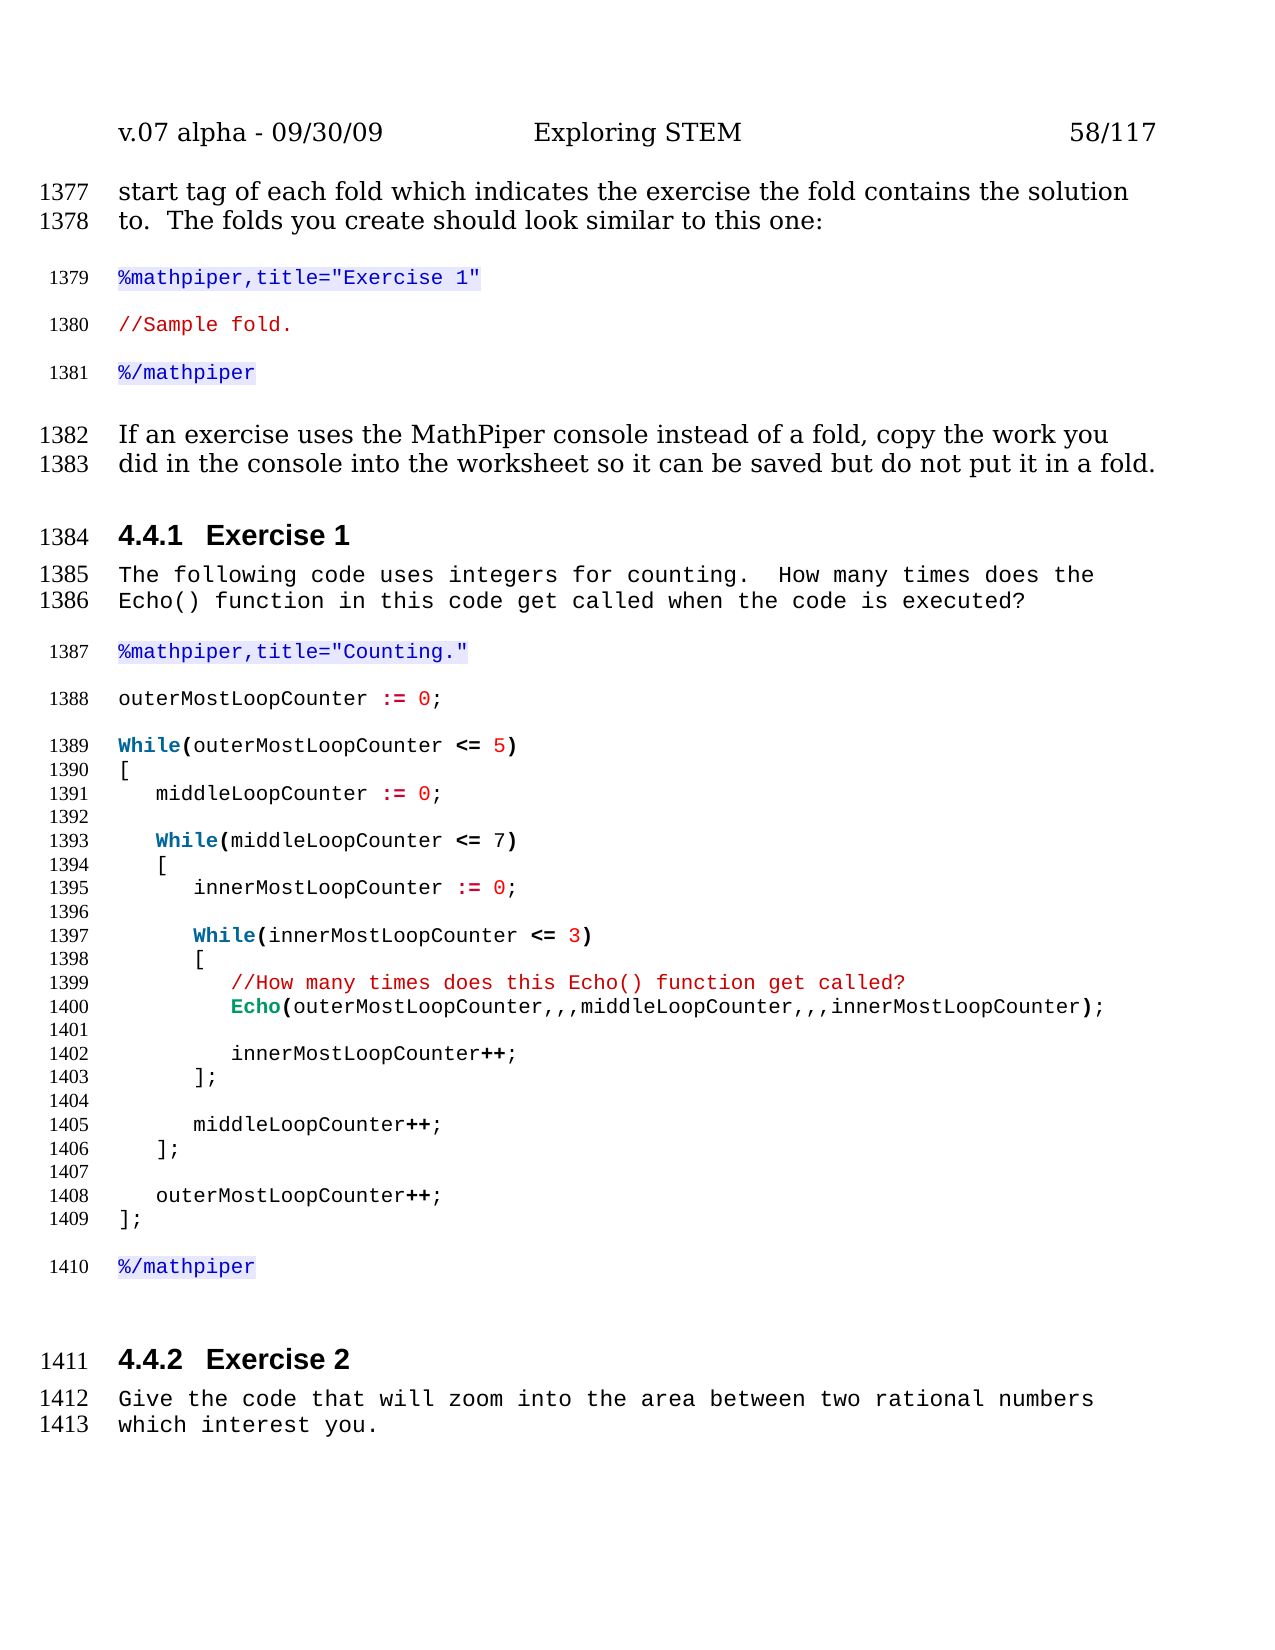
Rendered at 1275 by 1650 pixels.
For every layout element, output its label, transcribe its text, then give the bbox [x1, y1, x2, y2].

text //Sample fold. [118, 314, 1157, 338]
text ]; [118, 1067, 1157, 1090]
text [ [118, 854, 1157, 877]
text ]; [118, 1208, 1157, 1232]
text Echo(outerMostLoopCounter,,,middleLoopCounter,,,innerMostLoopCounter); [118, 996, 1157, 1019]
text innerMostLoopCounter := 0; [118, 877, 1157, 901]
text middleLoopCounter := 0; [118, 783, 1157, 806]
text %mathpiper,title="Counting." [118, 641, 1157, 664]
text If an exercise uses the MathPiper console instead of a fold, copy the work you did in the console into the worksheet so it can be saved but do not put it in a fold. [118, 420, 1157, 478]
text While(middleLoopCounter <= 7) [118, 830, 1157, 854]
text The following code uses integers for counting. How many times does the Echo() function in this code get called when the code is executed? [118, 563, 1157, 615]
text [ [118, 948, 1157, 972]
text outerMostLoopCounter++; [118, 1185, 1157, 1208]
text //How many times does this Echo() function get called? [118, 972, 1157, 996]
text start tag of each fold which indicates the exercise the fold contains the solution to. The folds you create should look similar to this one: [118, 177, 1157, 235]
text %mathpiper,title="Exercise 1" [118, 267, 1157, 291]
subtitle Exercise 2 [118, 1342, 1157, 1375]
text [ [118, 759, 1157, 783]
text %/mathpiper [118, 362, 1157, 385]
text While(outerMostLoopCounter <= 5) [118, 736, 1157, 759]
text middleLoopCounter++; [118, 1114, 1157, 1137]
subtitle Exercise 1 [118, 518, 1157, 551]
text ]; [118, 1137, 1157, 1161]
text outerMostLoopCounter := 0; [118, 688, 1157, 712]
text While(innerMostLoopCounter <= 3) [118, 925, 1157, 948]
text innerMostLoopCounter++; [118, 1043, 1157, 1067]
text %/mathpiper [118, 1256, 1157, 1279]
text Give the code that will zoom into the area between two rational numbers which interest you. [118, 1387, 1157, 1439]
